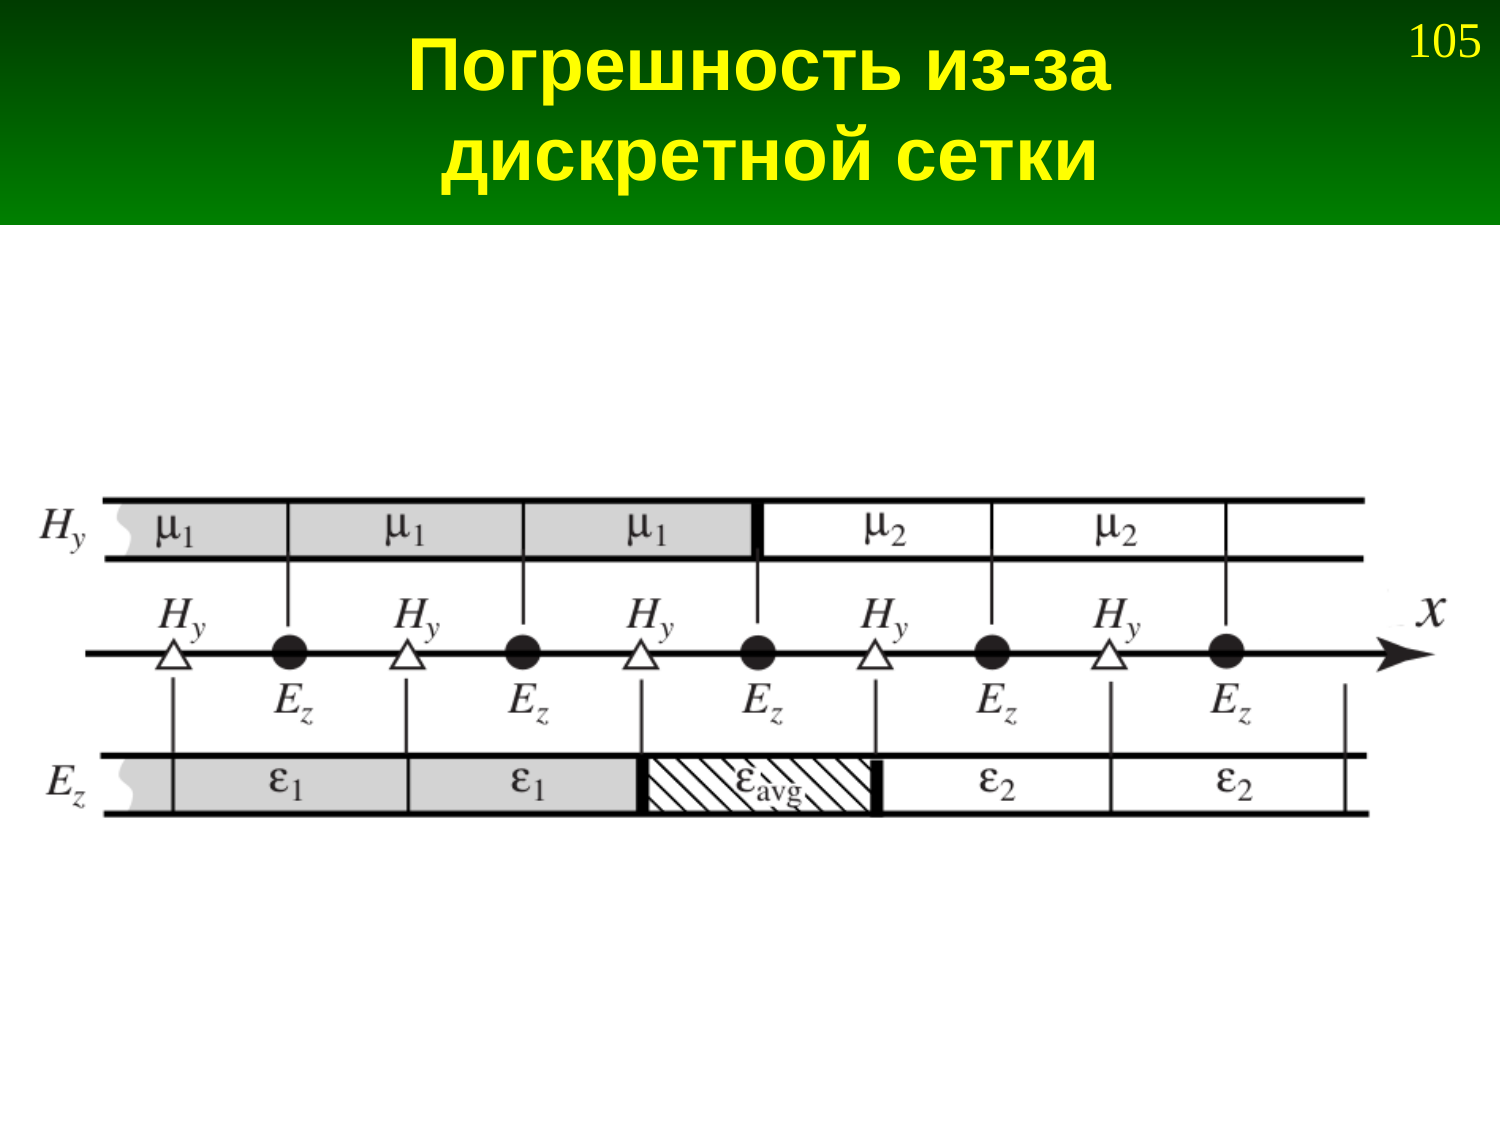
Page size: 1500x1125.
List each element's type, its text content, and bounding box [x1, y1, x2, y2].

title Погрешность из-за дискретной сетки [100, 7, 1441, 204]
picture [35, 472, 1465, 838]
